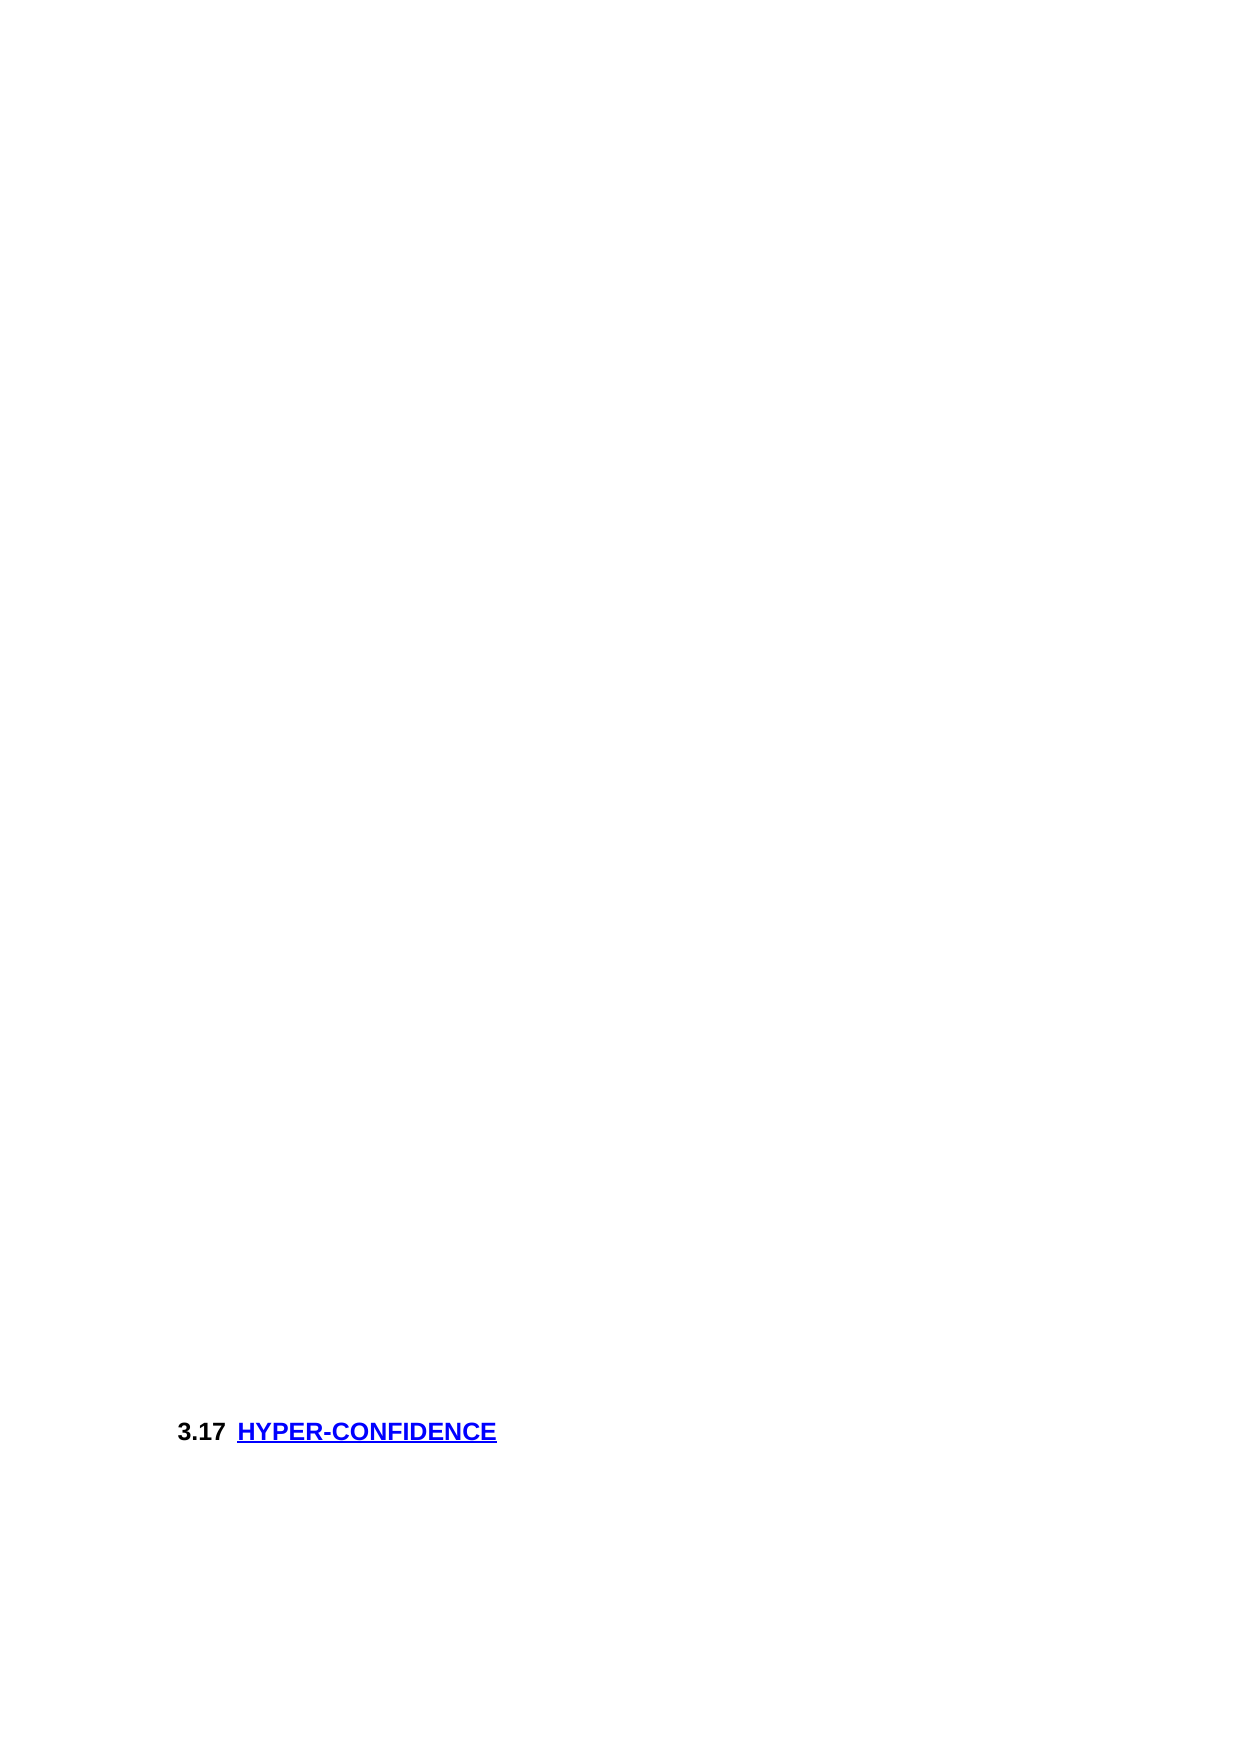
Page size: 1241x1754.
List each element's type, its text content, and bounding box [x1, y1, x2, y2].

subtitle Hyper-Confidence [177, 1417, 1122, 1445]
